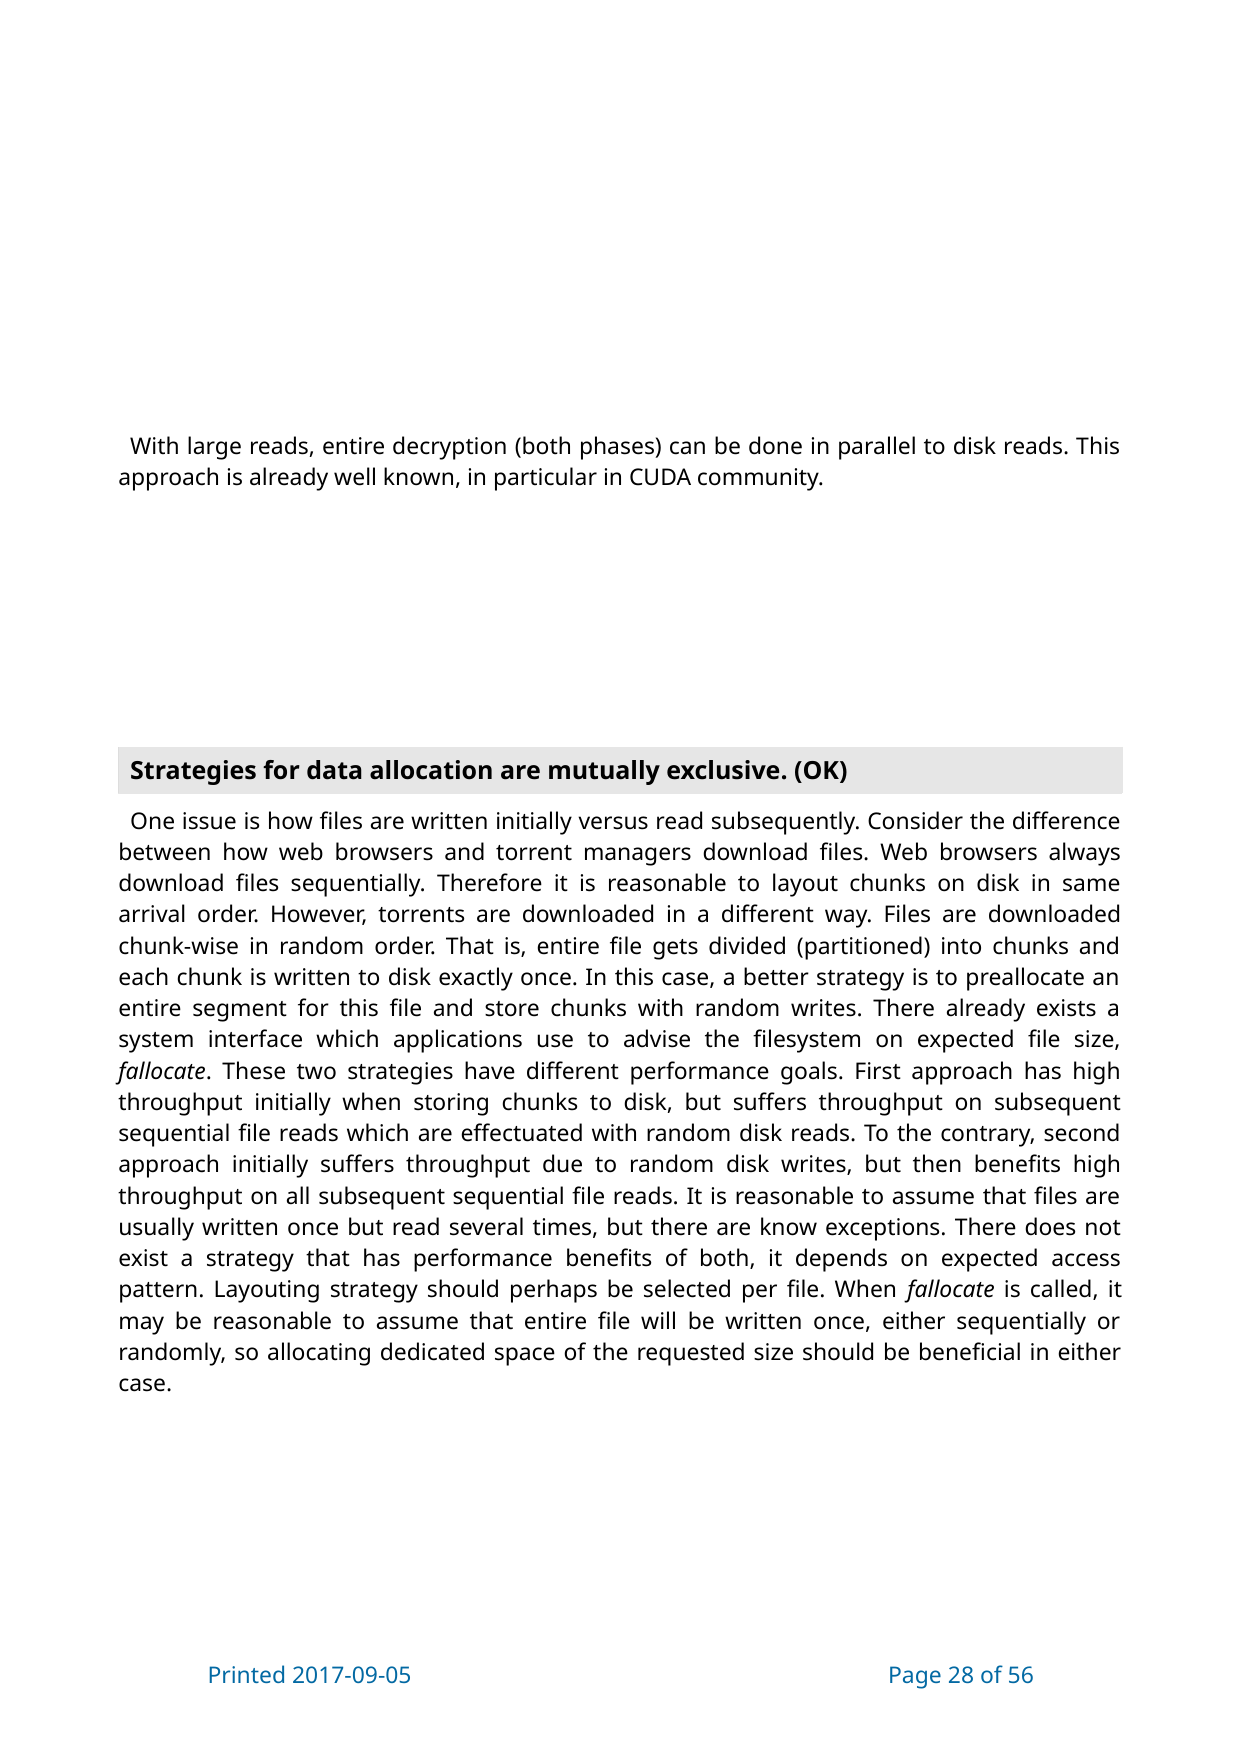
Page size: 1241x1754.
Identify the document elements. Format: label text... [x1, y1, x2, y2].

text With large reads, entire decryption (both phases) can be done in parallel to disk reads. This approach is already well known, in particular in CUDA community. [118, 430, 1122, 492]
text One issue is how files are written initially versus read subsequently. Consider the difference between how web browsers and torrent managers download files. Web browsers always download files sequentially. Therefore it is reasonable to layout chunks on disk in same arrival order. However, torrents are downloaded in a different way. Files are downloaded chunk-wise in random order. That is, entire file gets divided (partitioned) into chunks and each chunk is written to disk exactly once. In this case, a better strategy is to preallocate an entire segment for this file and store chunks with random writes. There already exists a system interface which applications use to advise the filesystem on expected file size, fallocate. These two strategies have different performance goals. First approach has high throughput initially when storing chunks to disk, but suffers throughput on subsequent sequential file reads which are effectuated with random disk reads. To the contrary, second approach initially suffers throughput due to random disk writes, but then benefits high throughput on all subsequent sequential file reads. It is reasonable to assume that files are usually written once but read several times, but there are know exceptions. There does not exist a strategy that has performance benefits of both, it depends on expected access pattern. Layouting strategy should perhaps be selected per file. When fallocate is called, it may be reasonable to assume that entire file will be written once, either sequentially or randomly, so allocating dedicated space of the requested size should be beneficial in either case. [118, 804, 1122, 1398]
subtitle Strategies for data allocation are mutually exclusive. (OK) [119, 748, 1122, 793]
